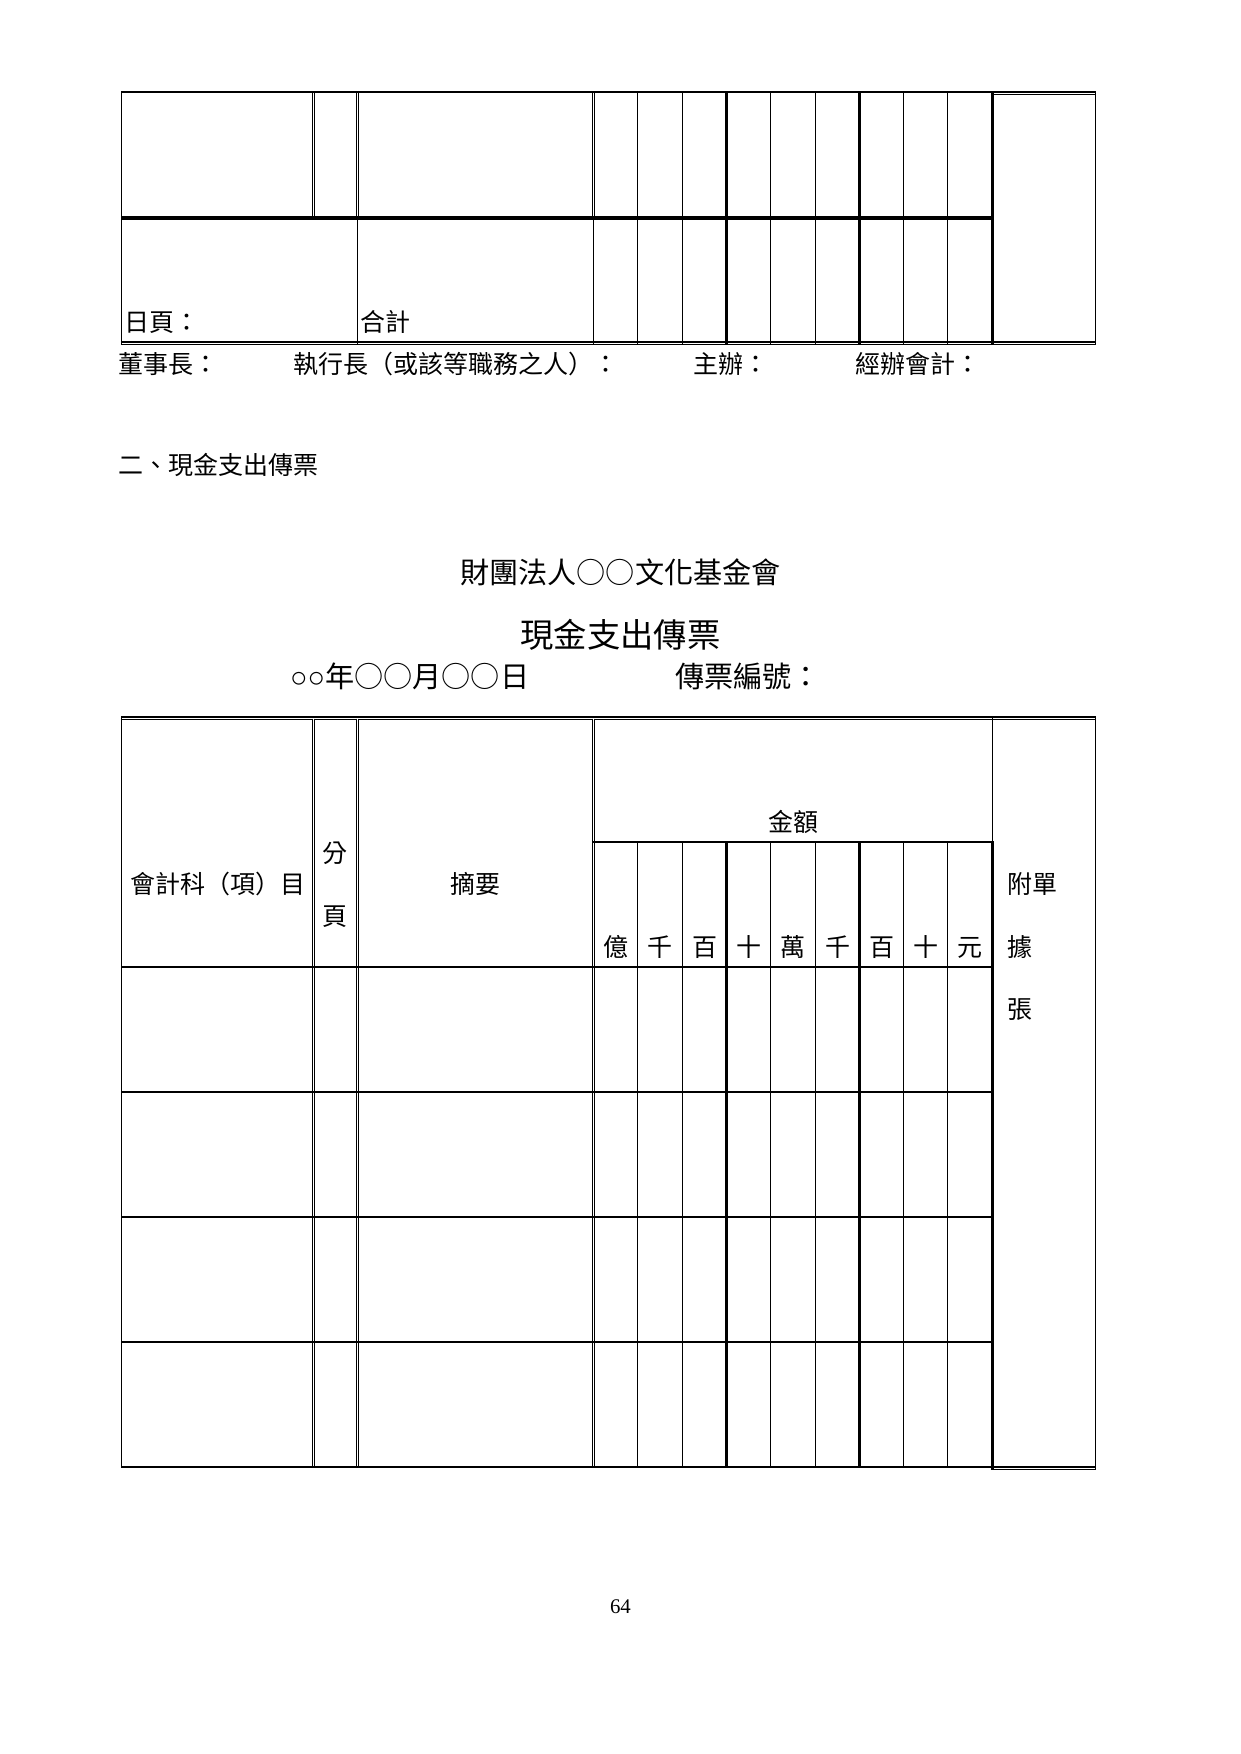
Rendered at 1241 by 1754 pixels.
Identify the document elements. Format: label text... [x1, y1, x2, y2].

text 財團法人○○文化基金會 [118, 529, 1122, 591]
table_cell [728, 93, 770, 216]
table_cell [728, 968, 770, 1091]
table_cell [948, 1218, 991, 1341]
table_cell [816, 1218, 858, 1341]
table_cell [861, 1093, 903, 1216]
table_cell [948, 1343, 991, 1466]
table_cell [638, 1093, 682, 1216]
table_cell [683, 968, 725, 1091]
table_cell [595, 1093, 637, 1216]
table_cell [595, 1343, 637, 1466]
table_cell [359, 968, 592, 1091]
table_cell [861, 93, 903, 216]
table_cell [948, 1093, 991, 1216]
table_cell [904, 1093, 947, 1216]
table_cell [771, 1093, 815, 1216]
table_header 附單據 張 [993, 720, 1095, 1466]
table_cell 日頁： [122, 220, 357, 341]
table_cell [594, 220, 637, 341]
table_cell [728, 1093, 770, 1216]
table_cell [315, 1343, 356, 1466]
table_cell [122, 968, 312, 1091]
table_cell [948, 968, 991, 1091]
table_cell [683, 1218, 725, 1341]
table_cell 億 [595, 843, 637, 966]
table_cell [122, 1343, 312, 1466]
table_cell [771, 220, 815, 341]
text 現金支出傳票 [118, 591, 1122, 654]
table_cell [359, 1218, 592, 1341]
table_cell [359, 93, 592, 216]
table_cell [683, 1093, 725, 1216]
table_cell [728, 1218, 770, 1341]
table_cell [904, 93, 947, 216]
table_cell [861, 1343, 903, 1466]
table_cell [816, 968, 858, 1091]
table_header 會計科（項）目 [122, 720, 312, 966]
table_cell [816, 1343, 858, 1466]
table_cell [122, 93, 312, 216]
table_cell [638, 1218, 682, 1341]
table_cell [638, 1343, 682, 1466]
table_cell [904, 1343, 947, 1466]
table_cell [315, 1093, 356, 1216]
table_cell [728, 1343, 770, 1466]
table_cell [359, 1343, 592, 1466]
table_cell [771, 1218, 815, 1341]
table_cell [861, 1218, 903, 1341]
table_cell [904, 220, 947, 341]
table_header 金額 [595, 720, 992, 841]
table_header 摘要 [359, 720, 592, 966]
table_cell [683, 1343, 725, 1466]
table_cell [122, 1093, 312, 1216]
table_cell [359, 1093, 592, 1216]
table_cell 萬 [771, 843, 815, 966]
table_cell [683, 93, 725, 216]
table_cell [816, 93, 858, 216]
table_cell [771, 93, 815, 216]
table_cell [122, 1218, 312, 1341]
table_cell [315, 968, 356, 1091]
table_cell [638, 93, 682, 216]
table_header [994, 95, 1095, 341]
table_cell [315, 93, 356, 216]
table_cell 千 [638, 843, 682, 966]
table_cell 百 [683, 843, 725, 966]
text ○○年○○月○○日 傳票編號： [118, 654, 1122, 696]
text 董事長： 執行長（或該等職務之人）： 主辦： 經辦會計： [118, 344, 1122, 381]
table_cell [861, 220, 903, 341]
table_cell [948, 93, 991, 216]
table_cell [771, 968, 815, 1091]
table_cell 合計 [358, 220, 593, 341]
table_cell [948, 220, 991, 341]
table_cell [861, 968, 903, 1091]
table_cell 千 [816, 843, 858, 966]
table_cell [771, 1343, 815, 1466]
table_cell [638, 220, 682, 341]
table_cell 十 [904, 843, 947, 966]
table_cell [595, 1218, 637, 1341]
table_cell 元 [948, 843, 991, 966]
table_cell [595, 968, 637, 1091]
table_cell [816, 220, 858, 341]
table_cell 十 [728, 843, 770, 966]
table_cell [816, 1093, 858, 1216]
table_cell 百 [861, 843, 903, 966]
table_header 分頁 [315, 720, 356, 966]
text 二、現金支出傳票 [118, 433, 1122, 485]
table_cell [595, 93, 637, 216]
table_cell [904, 968, 947, 1091]
table_cell [638, 968, 682, 1091]
table_cell [904, 1218, 947, 1341]
table_cell [728, 220, 770, 341]
table_cell [683, 220, 725, 341]
table_cell [315, 1218, 356, 1341]
